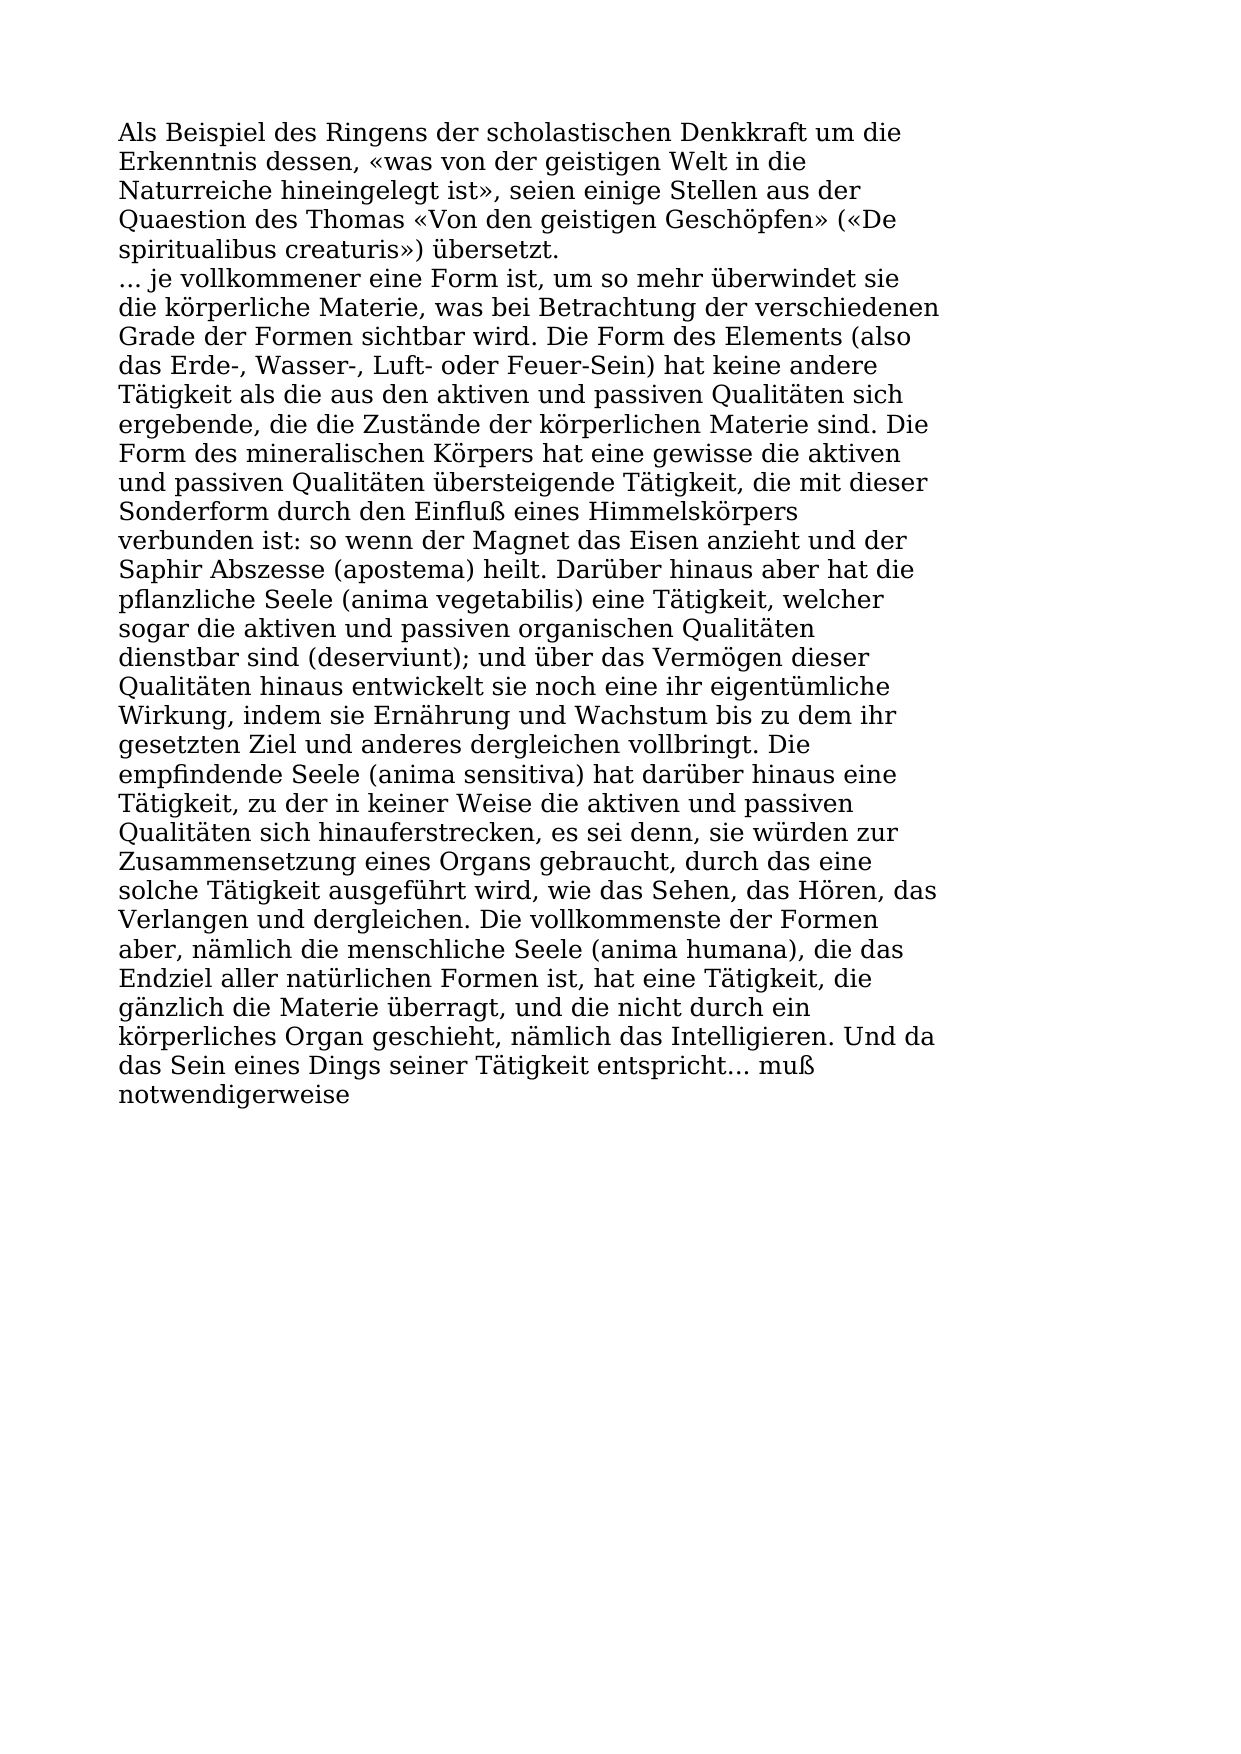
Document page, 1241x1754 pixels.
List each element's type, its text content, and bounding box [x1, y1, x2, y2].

text Als Beispiel des Ringens der scholastischen Denkkraft um die [118, 118, 1122, 147]
text Form des mineralischen Körpers hat eine gewisse die aktiven [118, 439, 1122, 468]
text und passiven Qualitäten übersteigende Tätigkeit, die mit dieser [118, 468, 1122, 497]
text das Sein eines Dings seiner Tätigkeit entspricht... muß [118, 1051, 1122, 1081]
text sogar die aktiven und passiven organischen Qualitäten [118, 614, 1122, 643]
text Qualitäten sich hinauferstrecken, es sei denn, sie würden zur [118, 818, 1122, 847]
text notwendigerweise [118, 1081, 1122, 1110]
text körperliches Organ geschieht, nämlich das Intelligieren. Und da [118, 1022, 1122, 1051]
text solche Tätigkeit ausgeführt wird, wie das Sehen, das Hören, das [118, 876, 1122, 906]
text gesetzten Ziel und anderes dergleichen vollbringt. Die [118, 731, 1122, 760]
text Tätigkeit als die aus den aktiven und passiven Qualitäten sich [118, 381, 1122, 410]
text Zusammensetzung eines Organs gebraucht, durch das eine [118, 847, 1122, 876]
text aber, nämlich die menschliche Seele (anima humana), die das [118, 935, 1122, 964]
text verbunden ist: so wenn der Magnet das Eisen anzieht und der [118, 526, 1122, 556]
text Qualitäten hinaus entwickelt sie noch eine ihr eigentümliche [118, 672, 1122, 701]
text Verlangen und dergleichen. Die vollkommenste der Formen [118, 906, 1122, 935]
text gänzlich die Materie überragt, und die nicht durch ein [118, 993, 1122, 1022]
text das Erde-, Wasser-, Luft- oder Feuer-Sein) hat keine andere [118, 351, 1122, 381]
text Saphir Abszesse (apostema) heilt. Darüber hinaus aber hat die [118, 556, 1122, 585]
text spiritualibus creaturis») übersetzt. [118, 235, 1122, 264]
text ergebende, die die Zustände der körperlichen Materie sind. Die [118, 410, 1122, 439]
text pflanzliche Seele (anima vegetabilis) eine Tätigkeit, welcher [118, 585, 1122, 614]
text dienstbar sind (deserviunt); und über das Vermögen dieser [118, 643, 1122, 672]
text Naturreiche hineingelegt ist», seien einige Stellen aus der [118, 176, 1122, 206]
text empfindende Seele (anima sensitiva) hat darüber hinaus eine [118, 760, 1122, 789]
text Grade der Formen sichtbar wird. Die Form des Elements (also [118, 322, 1122, 351]
text Sonderform durch den Einfluß eines Himmelskörpers [118, 497, 1122, 526]
text Wirkung, indem sie Ernährung und Wachstum bis zu dem ihr [118, 701, 1122, 731]
text Endziel aller natürlichen Formen ist, hat eine Tätigkeit, die [118, 964, 1122, 993]
text Tätigkeit, zu der in keiner Weise die aktiven und passiven [118, 789, 1122, 818]
text Erkenntnis dessen, «was von der geistigen Welt in die [118, 147, 1122, 176]
text die körperliche Materie, was bei Betrachtung der verschiedenen [118, 293, 1122, 322]
text Quaestion des Thomas «Von den geistigen Geschöpfen» («De [118, 206, 1122, 235]
text ... je vollkommener eine Form ist, um so mehr überwindet sie [118, 264, 1122, 293]
